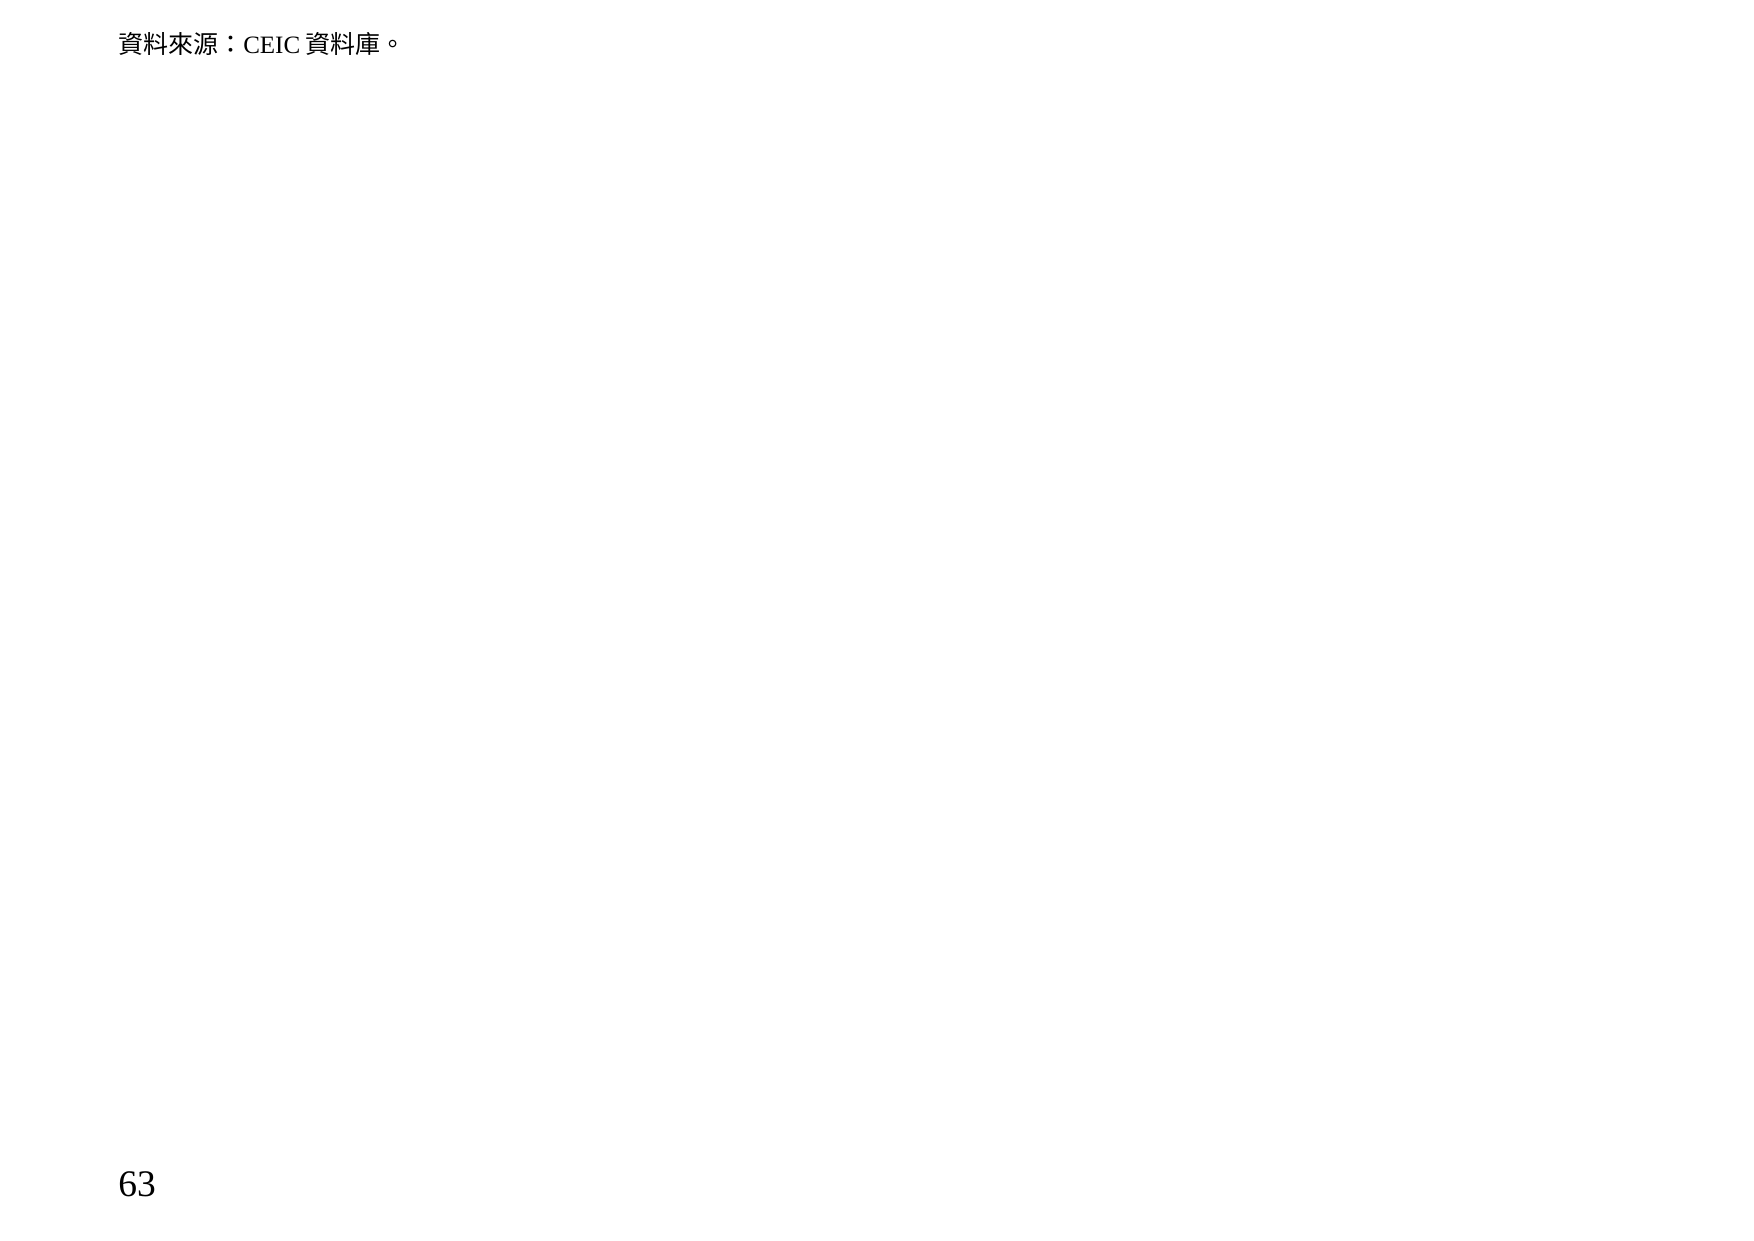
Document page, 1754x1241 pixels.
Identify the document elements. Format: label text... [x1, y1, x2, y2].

text 資料來源：CEIC資料庫。 [118, 24, 1636, 60]
